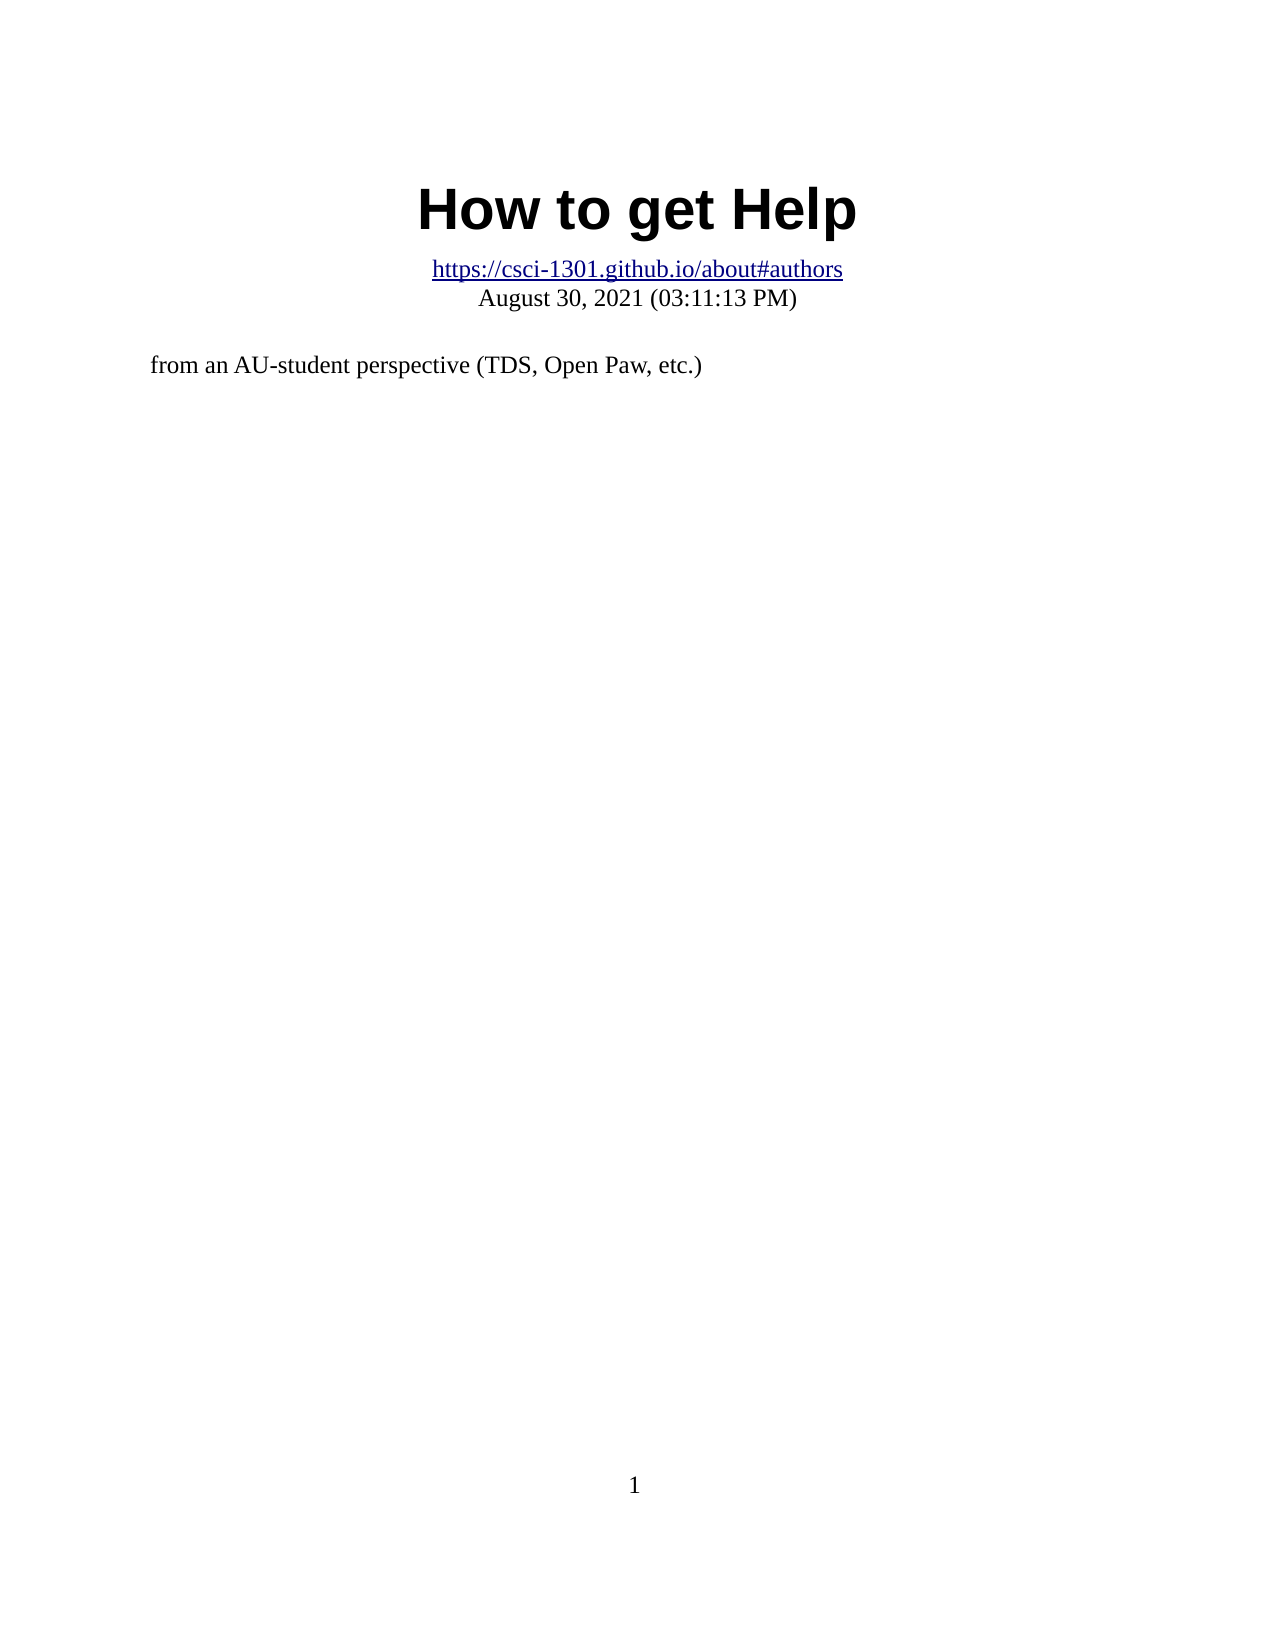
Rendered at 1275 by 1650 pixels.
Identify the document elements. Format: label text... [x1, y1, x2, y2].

text https://csci-1301.github.io/about#authors [150, 254, 1125, 283]
text from an AU-student perspective (TDS, Open Paw, etc.) [150, 350, 1125, 378]
title How to get Help [150, 175, 1125, 242]
text August 30, 2021 (03:11:13 PM) [150, 283, 1125, 312]
